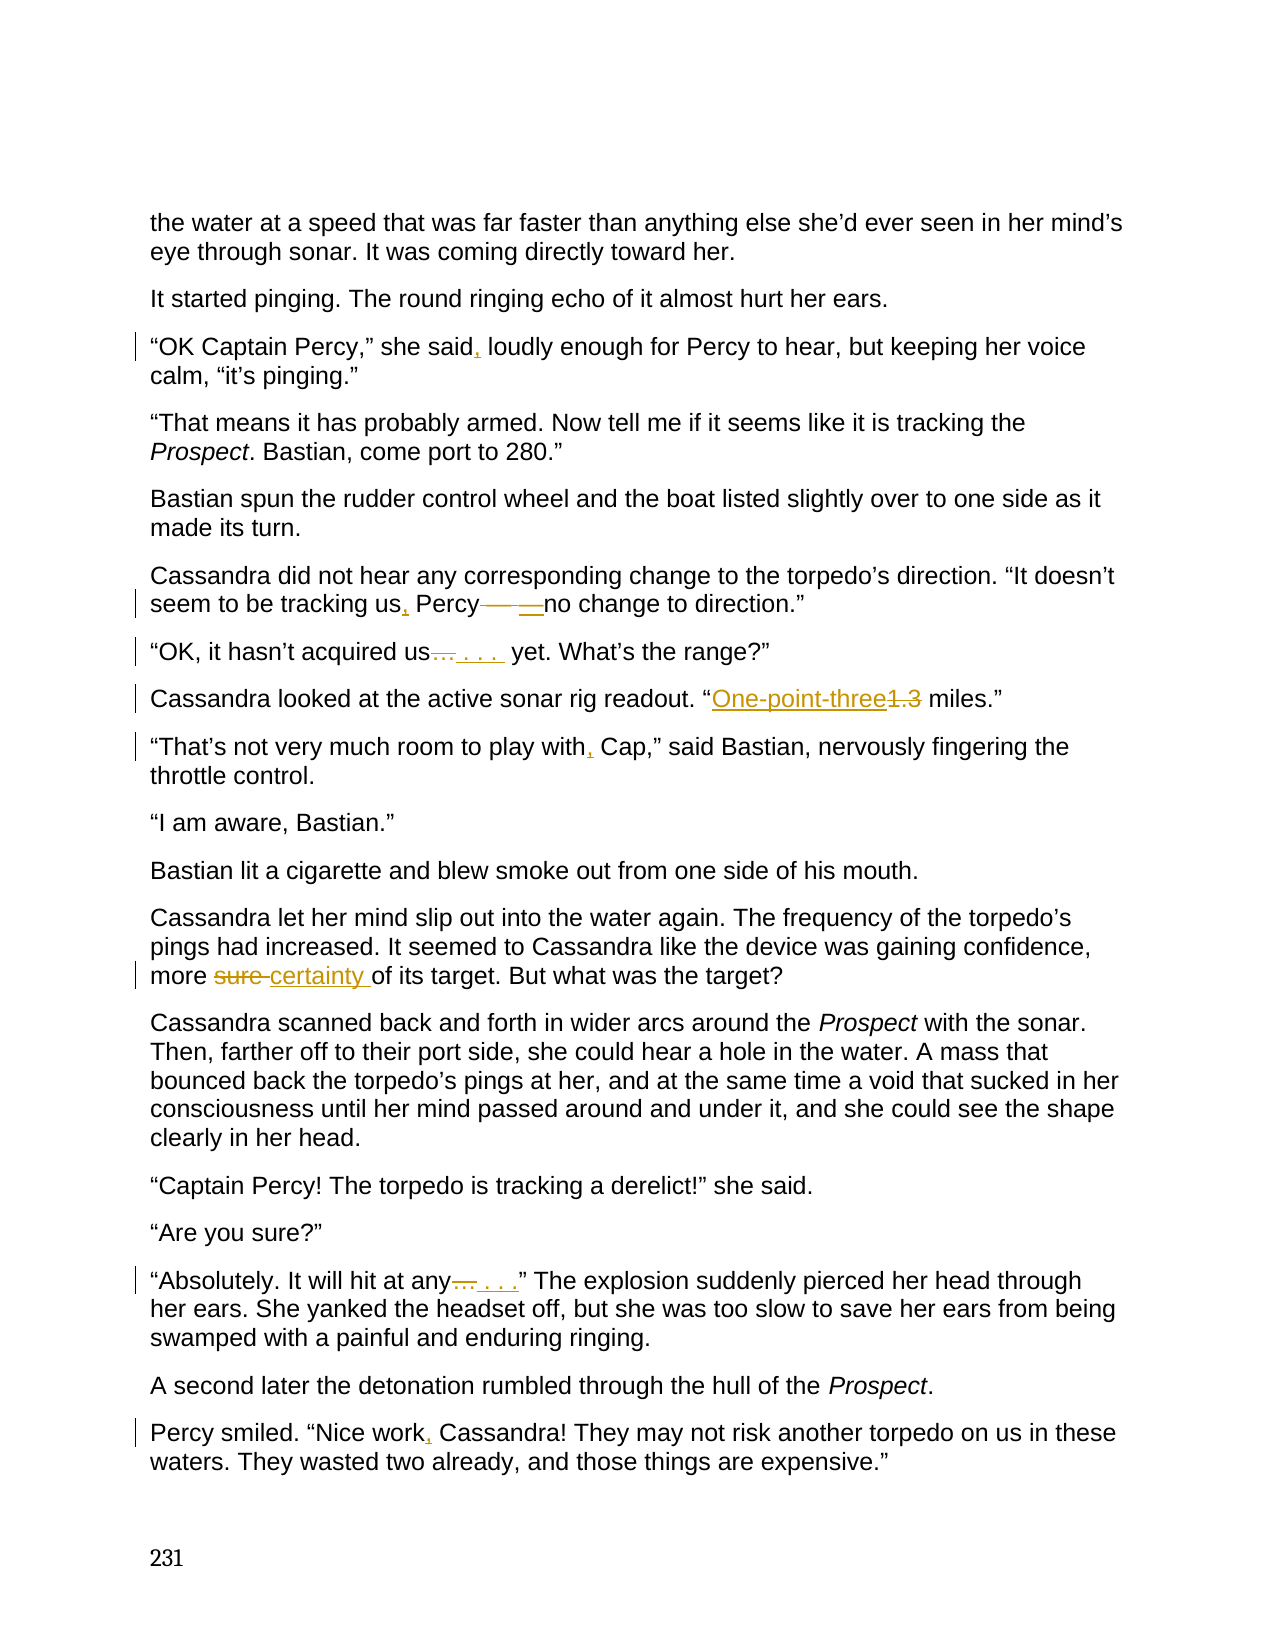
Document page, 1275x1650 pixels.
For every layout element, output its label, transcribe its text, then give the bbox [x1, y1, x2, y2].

text “Are you sure?” [150, 1218, 1125, 1247]
text “Absolutely. It will hit at any . . .” The explosion suddenly pierced her head through her ears. She yanked the headset off, but she was too slow to save her ears from being swamped with a painful and enduring ringing. [150, 1266, 1125, 1352]
text Cassandra scanned back and forth in wider arcs around the Prospect with the sonar. Then, farther off to their port side, she could hear a hole in the water. A mass that bounced back the torpedo’s pings at her, and at the same time a void that sucked in her consciousness until her mind passed around and under it, and she could see the shape clearly in her head. [150, 1008, 1125, 1152]
text Cassandra did not hear any corresponding change to the torpedo’s direction. “It doesn’t seem to be tracking us, Percy—no change to direction.” [150, 561, 1125, 618]
text Bastian lit a cigarette and blew smoke out from one side of his mouth. [150, 856, 1125, 884]
text “That’s not very much room to play with, Cap,” said Bastian, nervously fingering the throttle control. [150, 732, 1125, 789]
text the water at a speed that was far faster than anything else she’d ever seen in her mind’s eye through sonar. It was coming directly toward her. [150, 208, 1125, 266]
text “That means it has probably armed. Now tell me if it seems like it is tracking the Prospect. Bastian, come port to 280.” [150, 408, 1125, 466]
text “Captain Percy! The torpedo is tracking a derelict!” she said. [150, 1171, 1125, 1199]
text Percy smiled. “Nice work, Cassandra! They may not risk another torpedo on us in these waters. They wasted two already, and those things are expensive.” [150, 1418, 1125, 1476]
text “OK, it hasn’t acquired us . . . yet. What’s the range?” [150, 637, 1125, 666]
text Cassandra let her mind slip out into the water again. The frequency of the torpedo’s pings had increased. It seemed to Cassandra like the device was gaining confidence, more certainty of its target. But what was the target? [150, 903, 1125, 989]
text “OK Captain Percy,” she said, loudly enough for Percy to hear, but keeping her voice calm, “it’s pinging.” [150, 332, 1125, 389]
text “I am aware, Bastian.” [150, 808, 1125, 837]
text It started pinging. The round ringing echo of it almost hurt her ears. [150, 284, 1125, 313]
text Cassandra looked at the active sonar rig readout. “One-point-three miles.” [150, 684, 1125, 713]
text Bastian spun the rudder control wheel and the boat listed slightly over to one side as it made its turn. [150, 484, 1125, 542]
text A second later the detonation rumbled through the hull of the Prospect. [150, 1371, 1125, 1399]
